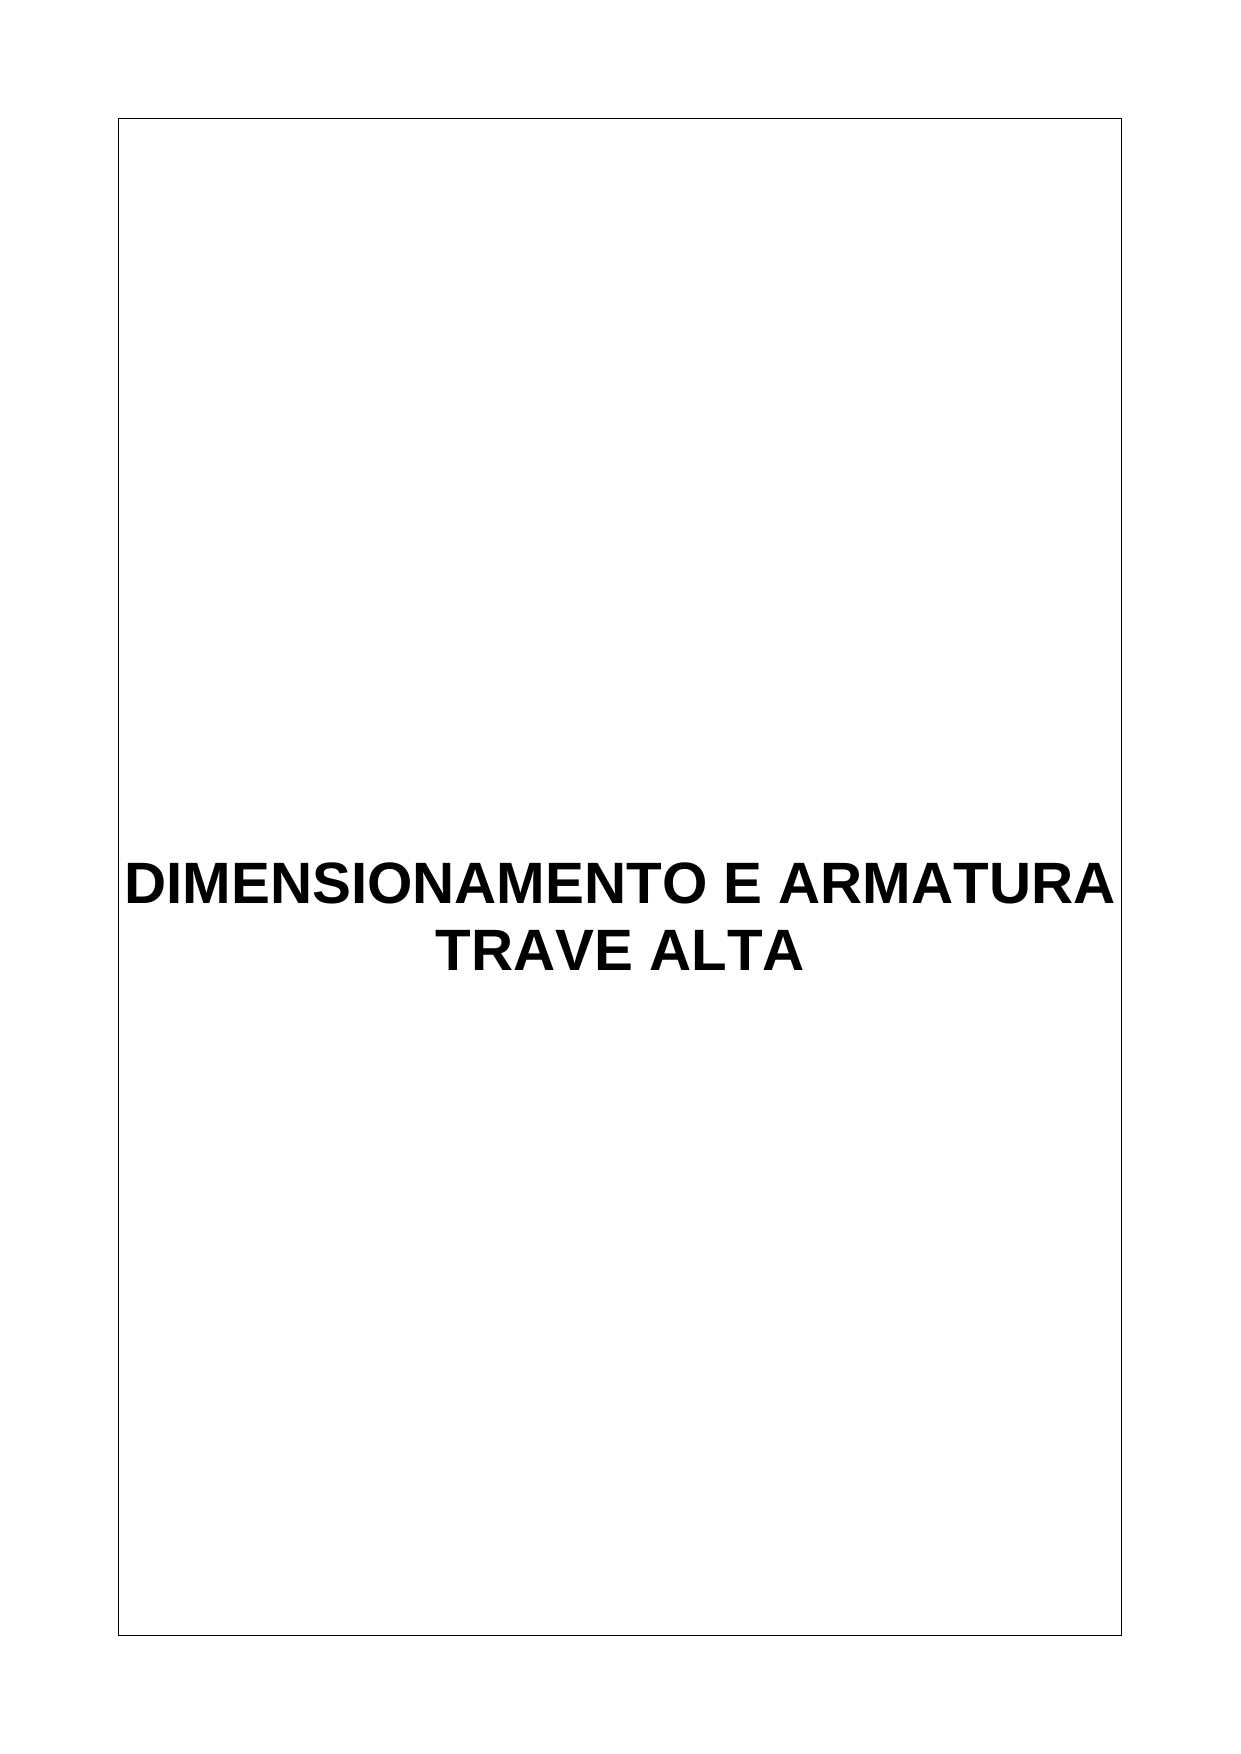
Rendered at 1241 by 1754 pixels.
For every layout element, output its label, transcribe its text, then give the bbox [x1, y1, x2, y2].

subtitle DIMENSIONAMENTO E ARMATURA TRAVE ALTA [122, 848, 1118, 982]
